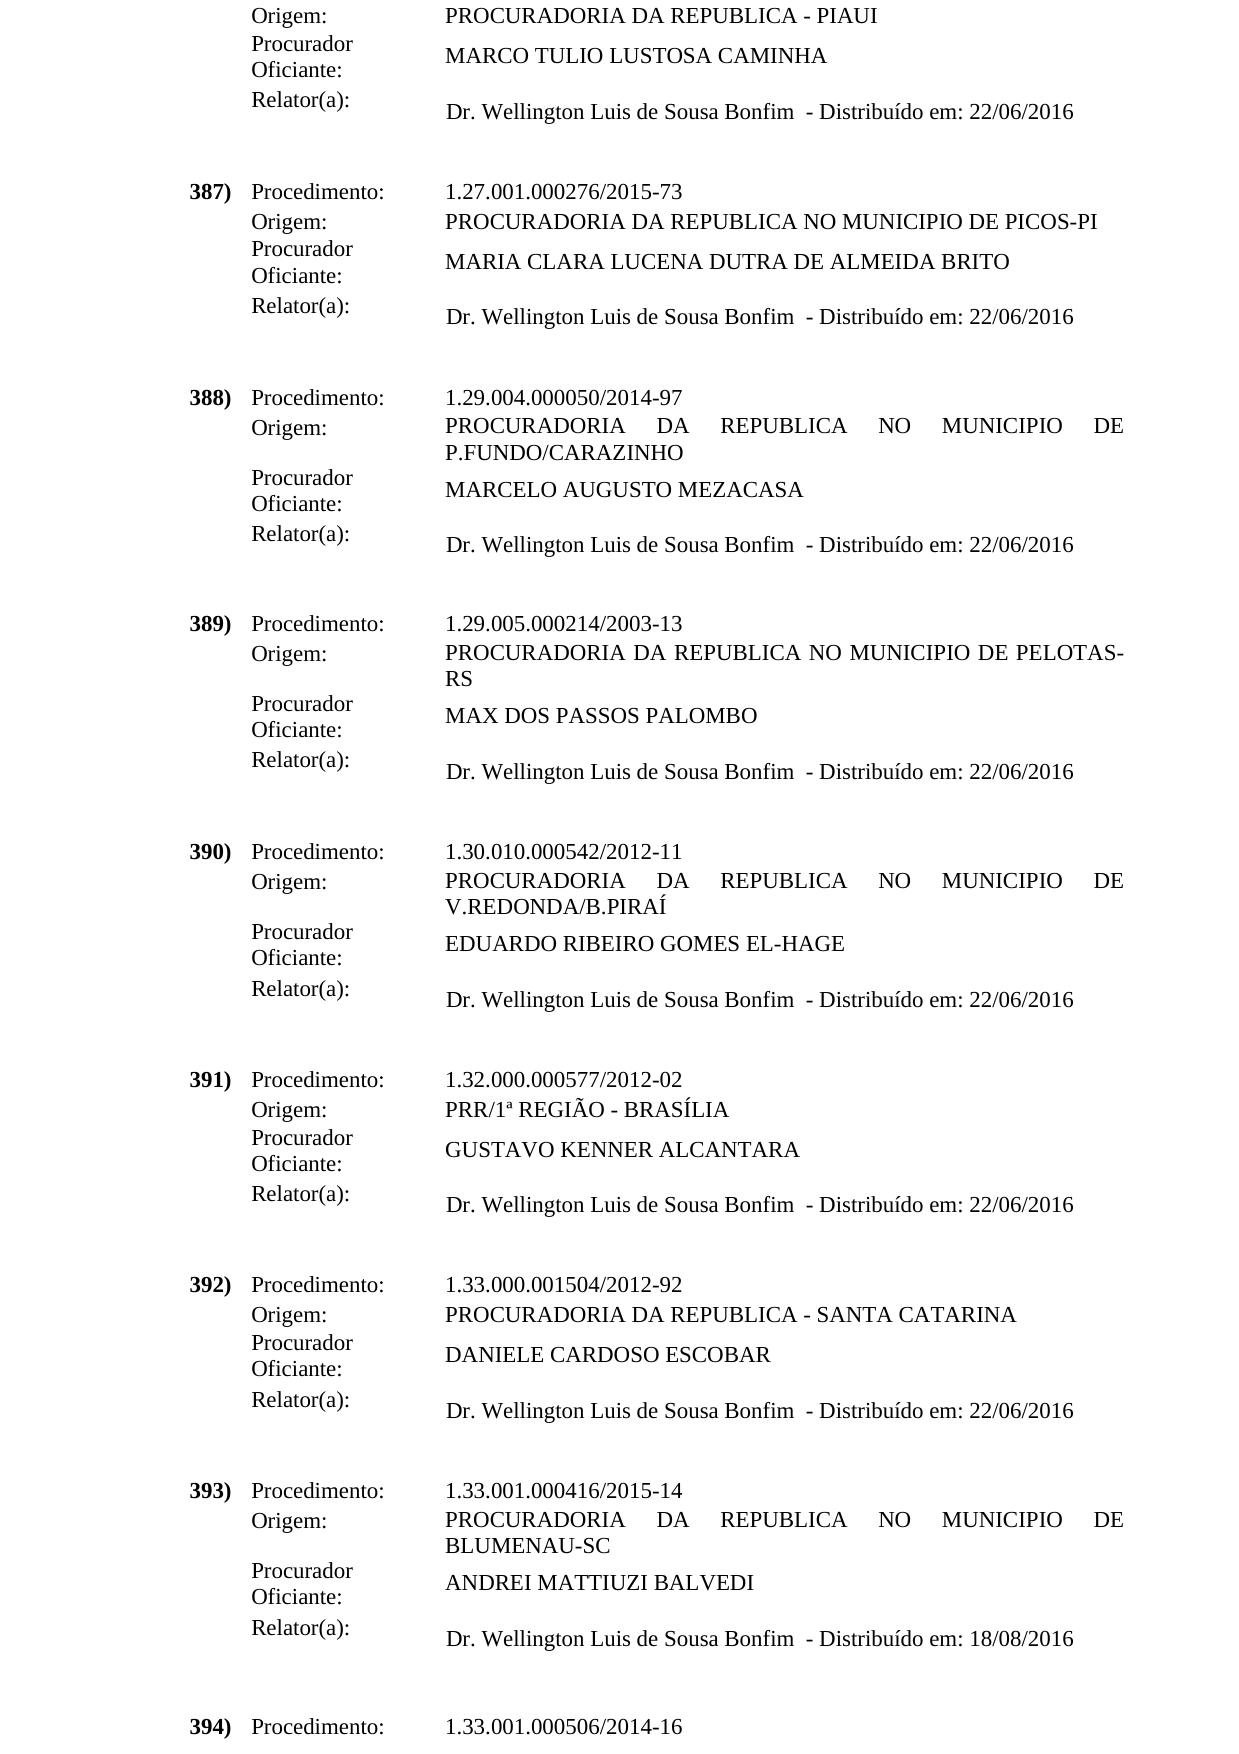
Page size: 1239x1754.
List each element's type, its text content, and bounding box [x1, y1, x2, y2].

table_cell [189, 413, 251, 441]
table_cell 389) [189, 609, 251, 637]
table_cell MARIA CLARA LUCENA DUTRA DE ALMEIDA BRITO [445, 236, 1124, 287]
table_header Relator(a): [251, 291, 446, 319]
table_cell [251, 896, 445, 918]
table_cell [251, 1413, 446, 1436]
table_cell [1125, 639, 1239, 667]
table_cell Procedimento: [251, 1476, 445, 1504]
table_cell [189, 668, 251, 690]
table_cell [1125, 1476, 1239, 1504]
table_cell [1125, 1557, 1239, 1608]
table_cell [445, 345, 1124, 382]
table_cell [189, 1613, 251, 1667]
table_cell [1125, 1712, 1239, 1740]
table_header Dr. Wellington Luis de Sousa Bonfim - Distribuído em: 22/06/2016 [446, 1179, 1122, 1230]
table_cell [0, 236, 189, 287]
table_cell Origem: [251, 1506, 445, 1534]
table_cell [0, 1, 189, 30]
table_header [251, 1667, 445, 1712]
table_cell 1.33.000.001504/2012-92 [445, 1271, 1124, 1299]
table_cell Origem: [251, 1301, 445, 1329]
table_cell [1125, 918, 1239, 969]
table_cell [0, 519, 189, 573]
table_cell [0, 896, 189, 918]
table_cell [445, 1233, 1124, 1271]
table_cell 1.32.000.000577/2012-02 [445, 1065, 1124, 1093]
table_cell 390) [189, 837, 251, 866]
table_cell [189, 30, 251, 81]
table_cell 1.33.001.000416/2015-14 [445, 1476, 1124, 1504]
table_cell [189, 1535, 251, 1557]
table_cell Procedimento: [251, 383, 445, 411]
table_cell [189, 441, 251, 463]
table_cell [189, 140, 251, 177]
table_cell [1125, 519, 1239, 573]
table_cell [189, 464, 251, 514]
table_cell [1125, 974, 1239, 1027]
table_cell 388) [189, 383, 251, 411]
table_cell [0, 413, 189, 441]
table_cell 393) [189, 1476, 251, 1504]
table_cell [189, 86, 251, 139]
table_cell [189, 746, 251, 799]
table_cell [189, 291, 251, 345]
table_cell Procurador Oficiante: [251, 236, 445, 288]
table_header [0, 1667, 189, 1712]
table_cell [1125, 867, 1239, 896]
table_cell [1125, 177, 1239, 206]
table_cell PRR/1ª REGIÃO - BRASÍLIA [445, 1095, 1124, 1123]
table_cell [189, 896, 251, 918]
table_header [445, 573, 1124, 609]
table_header Dr. Wellington Luis de Sousa Bonfim - Distribuído em: 22/06/2016 [446, 519, 1122, 570]
table_cell 1.27.001.000276/2015-73 [445, 177, 1124, 206]
table_cell [1125, 1, 1239, 30]
table_cell PROCURADORIA DA REPUBLICA - PIAUI [445, 1, 1124, 30]
table_header Relator(a): [251, 86, 446, 114]
table_header Relator(a): [251, 1613, 446, 1641]
table_cell Origem: [251, 207, 445, 236]
table_cell Origem: [251, 1095, 445, 1123]
table_cell Procurador Oficiante: [251, 1557, 445, 1609]
table_cell [189, 1439, 251, 1476]
table_cell [0, 668, 189, 690]
table_cell Procedimento: [251, 1712, 445, 1740]
table_cell [189, 1028, 251, 1065]
table_cell [0, 1535, 189, 1557]
table_cell [1125, 837, 1239, 866]
table_cell [1125, 291, 1239, 345]
table_cell 1.33.001.000506/2014-16 [445, 1712, 1124, 1740]
table_cell [1125, 1095, 1239, 1123]
table_header Relator(a): [251, 1179, 446, 1208]
table_cell ANDREI MATTIUZI BALVEDI [445, 1557, 1124, 1608]
table_header Dr. Wellington Luis de Sousa Bonfim - Distribuído em: 22/06/2016 [446, 974, 1122, 1024]
table_cell [189, 690, 251, 741]
table_cell 1.29.004.000050/2014-97 [445, 383, 1124, 411]
table_cell [251, 320, 446, 342]
table_cell 394) [189, 1712, 251, 1740]
table_cell DANIELE CARDOSO ESCOBAR [445, 1329, 1124, 1380]
table_header [1125, 1667, 1239, 1712]
table_cell [0, 1095, 189, 1123]
table_header Dr. Wellington Luis de Sousa Bonfim - Distribuído em: 18/08/2016 [446, 1613, 1122, 1664]
table_cell Procedimento: [251, 1065, 445, 1093]
table_cell [0, 177, 189, 206]
table_cell [0, 609, 189, 637]
table_cell [0, 1124, 189, 1174]
table_cell [251, 140, 445, 177]
table_cell [1125, 1065, 1239, 1093]
table_cell [1125, 441, 1239, 463]
table_cell [251, 291, 1124, 345]
table_cell [251, 1233, 445, 1271]
table_cell [1125, 140, 1239, 177]
table_cell [189, 1385, 251, 1438]
table_cell 1.30.010.000542/2012-11 [445, 837, 1124, 866]
table_cell PROCURADORIA DA REPUBLICA NO MUNICIPIO DE V.REDONDA/B.PIRAÍ [445, 867, 1124, 918]
table_cell [1125, 896, 1239, 918]
table_cell [1125, 1301, 1239, 1329]
table_cell GUSTAVO KENNER ALCANTARA [445, 1124, 1124, 1174]
table_cell Procurador Oficiante: [251, 30, 445, 82]
table_cell [0, 30, 189, 81]
table_cell [1125, 86, 1239, 139]
table_header [189, 1667, 251, 1712]
table_cell [251, 974, 1124, 1027]
table_cell [189, 867, 251, 896]
table_cell [251, 774, 446, 797]
table_cell [0, 1329, 189, 1380]
table_header [1125, 573, 1239, 609]
table_cell [0, 1301, 189, 1329]
table_cell [0, 140, 189, 177]
table_cell Procedimento: [251, 177, 445, 206]
table_cell [251, 1028, 445, 1065]
table_cell 387) [189, 177, 251, 206]
table_cell Procedimento: [251, 837, 445, 866]
table_cell [189, 639, 251, 667]
table_cell [0, 690, 189, 741]
table_cell [251, 668, 445, 690]
table_cell [251, 1002, 446, 1024]
table_cell [189, 1506, 251, 1534]
table_cell [189, 1557, 251, 1608]
table_cell [0, 1271, 189, 1299]
table_cell [1125, 1439, 1239, 1476]
table_cell [1125, 1233, 1239, 1271]
table_cell [251, 1179, 1124, 1233]
table_header Relator(a): [251, 1385, 446, 1413]
table_cell [1125, 668, 1239, 690]
table_cell PROCURADORIA DA REPUBLICA NO MUNICIPIO DE PICOS-PI [445, 207, 1124, 236]
table_cell [189, 1179, 251, 1233]
table_cell [1125, 1613, 1239, 1667]
table_cell [1125, 1124, 1239, 1174]
table_cell [1125, 236, 1239, 287]
table_cell [0, 1385, 189, 1438]
table_cell [1125, 1179, 1239, 1233]
table_cell [251, 548, 446, 570]
table_cell [0, 86, 189, 139]
table_cell [1125, 690, 1239, 741]
table_cell 1.29.005.000214/2003-13 [445, 609, 1124, 637]
table_cell [189, 800, 251, 837]
table_cell Procedimento: [251, 609, 445, 637]
table_cell [1125, 1028, 1239, 1065]
table_cell Procurador Oficiante: [251, 690, 445, 742]
table_cell Origem: [251, 1, 445, 30]
table_cell [0, 837, 189, 866]
table_cell [251, 519, 1124, 573]
table_cell [0, 291, 189, 345]
table_cell [189, 974, 251, 1027]
table_cell [445, 1028, 1124, 1065]
table_cell PROCURADORIA DA REPUBLICA - SANTA CATARINA [445, 1301, 1124, 1329]
table_cell [1125, 1385, 1239, 1438]
table_cell [445, 800, 1124, 837]
table_header [0, 573, 189, 609]
table_cell [1125, 383, 1239, 411]
table_cell [1125, 1506, 1239, 1534]
table_cell [1125, 207, 1239, 236]
table_cell Procedimento: [251, 1271, 445, 1299]
table_header [445, 1667, 1124, 1712]
table_cell [0, 918, 189, 969]
table_cell [1125, 413, 1239, 441]
table_cell [1125, 1271, 1239, 1299]
table_cell [0, 464, 189, 514]
table_cell [1125, 345, 1239, 382]
table_cell [189, 519, 251, 573]
table_cell [0, 867, 189, 896]
table_cell [1125, 746, 1239, 799]
table_cell [189, 207, 251, 236]
table_cell [0, 1476, 189, 1504]
table_cell [0, 1179, 189, 1233]
table_cell [0, 345, 189, 382]
table_header Dr. Wellington Luis de Sousa Bonfim - Distribuído em: 22/06/2016 [446, 746, 1122, 797]
table_cell [445, 140, 1124, 177]
table_cell [1125, 1329, 1239, 1380]
table_cell Procurador Oficiante: [251, 918, 445, 971]
table_cell Origem: [251, 867, 445, 896]
table_cell [189, 1124, 251, 1174]
table_cell [0, 974, 189, 1027]
table_cell [189, 1, 251, 30]
table_header Dr. Wellington Luis de Sousa Bonfim - Distribuído em: 22/06/2016 [446, 1385, 1122, 1436]
table_cell [0, 441, 189, 463]
table_cell Origem: [251, 413, 445, 441]
table_cell [0, 1557, 189, 1608]
table_cell [1125, 1535, 1239, 1557]
table_header [251, 573, 445, 609]
table_cell [189, 1329, 251, 1380]
table_cell [189, 1095, 251, 1123]
table_cell [0, 1506, 189, 1534]
table_cell [1125, 464, 1239, 514]
table_cell [0, 800, 189, 837]
table_header Relator(a): [251, 519, 446, 548]
table_cell [251, 1535, 445, 1557]
table_cell [189, 1301, 251, 1329]
table_cell [251, 800, 445, 837]
table_cell [251, 1613, 1124, 1667]
table_cell [189, 918, 251, 969]
table_cell Procurador Oficiante: [251, 464, 445, 516]
table_cell [251, 114, 446, 137]
table_cell [189, 236, 251, 287]
table_cell [445, 1439, 1124, 1476]
table_cell PROCURADORIA DA REPUBLICA NO MUNICIPIO DE PELOTAS-RS [445, 639, 1124, 690]
table_cell MARCO TULIO LUSTOSA CAMINHA [445, 30, 1124, 81]
table_cell Origem: [251, 639, 445, 667]
table_cell [0, 1065, 189, 1093]
table_cell [251, 441, 445, 463]
table_header Dr. Wellington Luis de Sousa Bonfim - Distribuído em: 22/06/2016 [446, 86, 1122, 137]
table_cell [251, 345, 445, 382]
table_cell MAX DOS PASSOS PALOMBO [445, 690, 1124, 741]
table_cell [0, 1712, 189, 1740]
table_cell [0, 1233, 189, 1271]
table_cell [189, 1233, 251, 1271]
table_cell MARCELO AUGUSTO MEZACASA [445, 464, 1124, 514]
table_cell Procurador Oficiante: [251, 1329, 445, 1382]
table_cell 391) [189, 1065, 251, 1093]
table_cell 392) [189, 1271, 251, 1299]
table_cell [0, 639, 189, 667]
table_header Relator(a): [251, 746, 446, 774]
table_header Dr. Wellington Luis de Sousa Bonfim - Distribuído em: 22/06/2016 [446, 291, 1122, 342]
table_cell EDUARDO RIBEIRO GOMES EL-HAGE [445, 918, 1124, 969]
table_cell [189, 345, 251, 382]
table_cell [0, 383, 189, 411]
table_cell PROCURADORIA DA REPUBLICA NO MUNICIPIO DE BLUMENAU-SC [445, 1506, 1124, 1557]
table_cell [251, 1641, 446, 1664]
table_header Relator(a): [251, 974, 446, 1002]
table_cell [1125, 30, 1239, 81]
table_cell [0, 1028, 189, 1065]
table_cell [251, 1208, 446, 1230]
table_cell [0, 1439, 189, 1476]
table_cell [251, 1439, 445, 1476]
table_cell [0, 1613, 189, 1667]
table_cell [0, 207, 189, 236]
table_cell PROCURADORIA DA REPUBLICA NO MUNICIPIO DE P.FUNDO/CARAZINHO [445, 413, 1124, 463]
table_cell [1125, 800, 1239, 837]
table_cell [0, 746, 189, 799]
table_cell Procurador Oficiante: [251, 1124, 445, 1176]
table_header [189, 573, 251, 609]
table_cell [1125, 609, 1239, 637]
